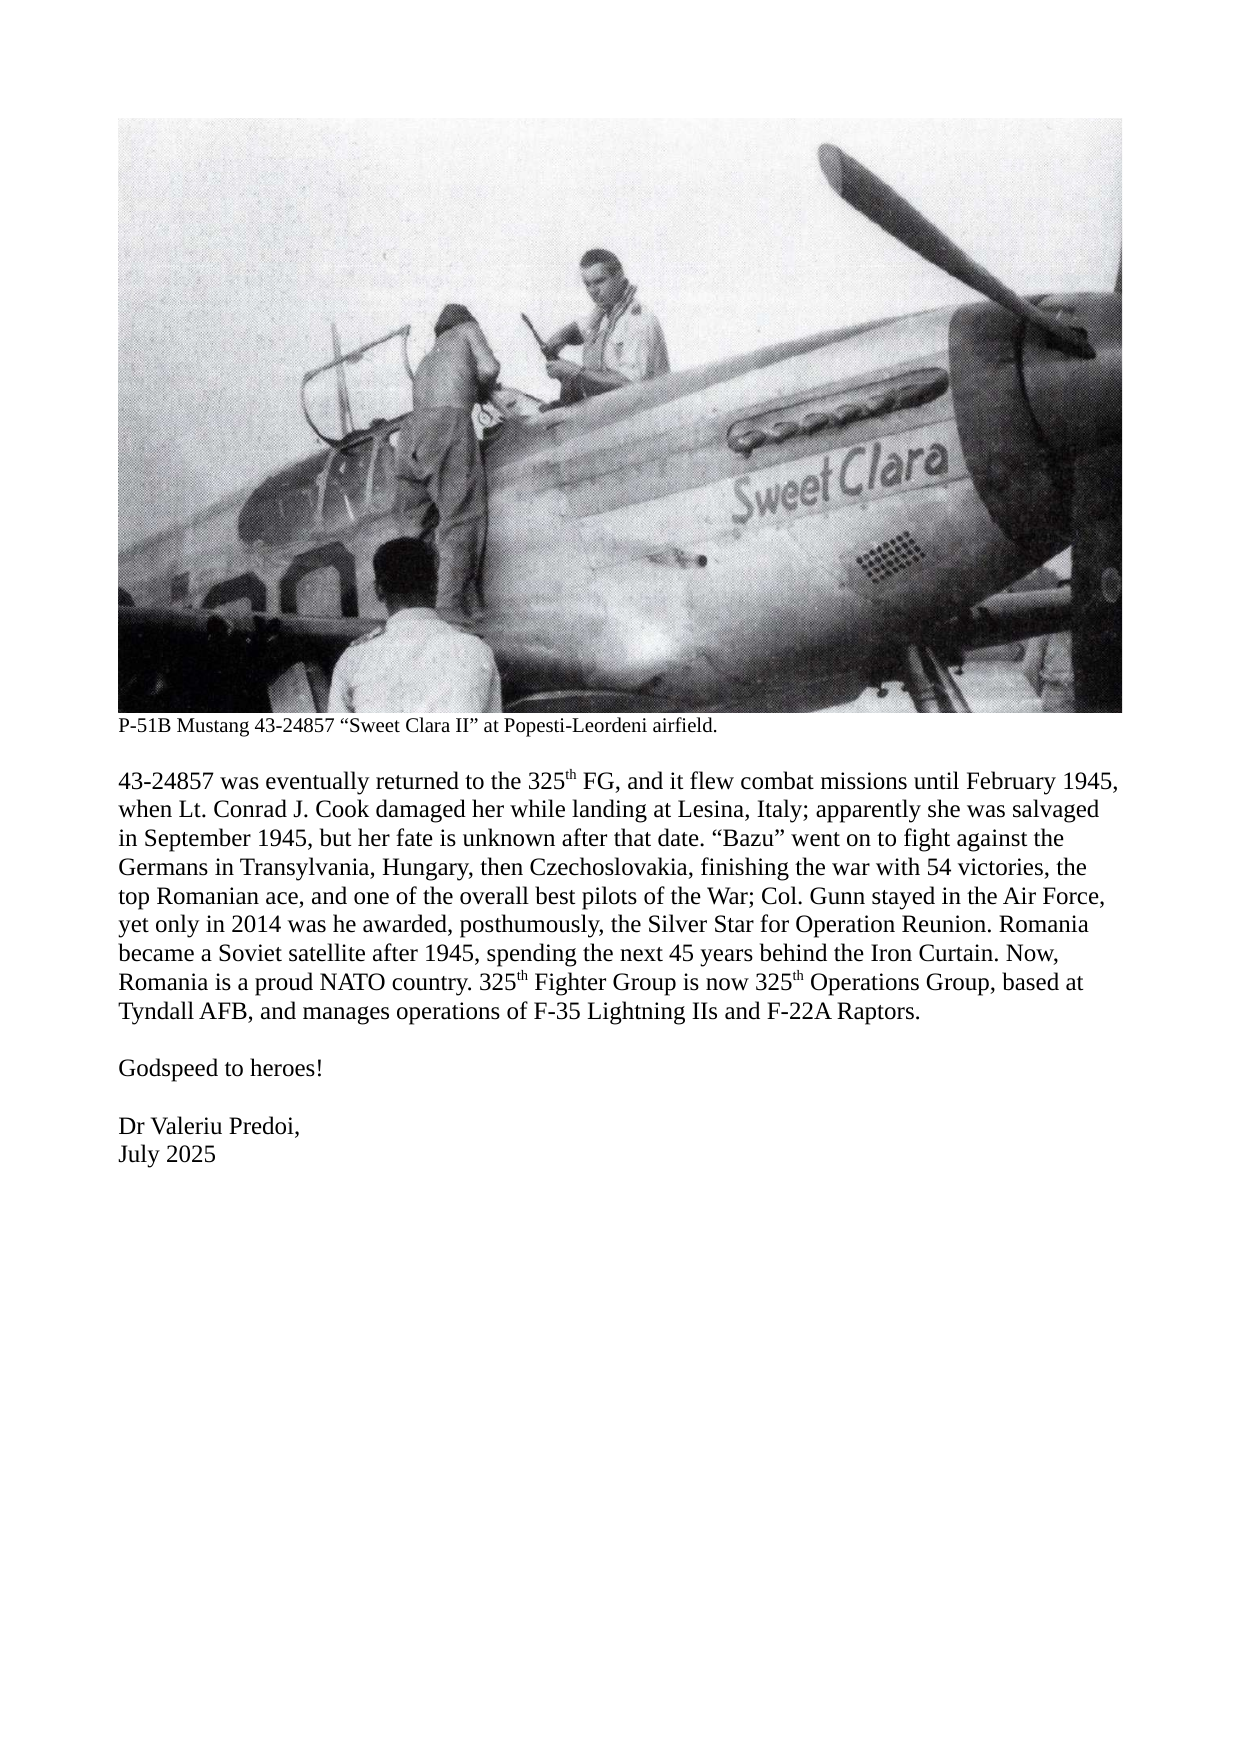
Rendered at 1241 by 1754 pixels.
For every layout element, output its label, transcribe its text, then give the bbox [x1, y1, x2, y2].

text P-51B Mustang 43-24857 “Sweet Clara II” at Popesti-Leordeni airfield. [118, 713, 1122, 737]
text July 2025 [118, 1139, 1122, 1168]
text Dr Valeriu Predoi, [118, 1111, 1122, 1139]
picture [118, 118, 1123, 713]
text 43-24857 was eventually returned to the 325th FG, and it flew combat missions until February 1945, when Lt. Conrad J. Cook damaged her while landing at Lesina, Italy; apparently she was salvaged in September 1945, but her fate is unknown after that date. “Bazu” went on to fight against the Germans in Transylvania, Hungary, then Czechoslovakia, finishing the war with 54 victories, the top Romanian ace, and one of the overall best pilots of the War; Col. Gunn stayed in the Air Force, yet only in 2014 was he awarded, posthumously, the Silver Star for Operation Reunion. Romania became a Soviet satellite after 1945, spending the next 45 years behind the Iron Curtain. Now, Romania is a proud NATO country. 325th Fighter Group is now 325th Operations Group, based at Tyndall AFB, and manages operations of F-35 Lightning IIs and F-22A Raptors. [118, 766, 1122, 1024]
text Godspeed to heroes! [118, 1053, 1122, 1082]
